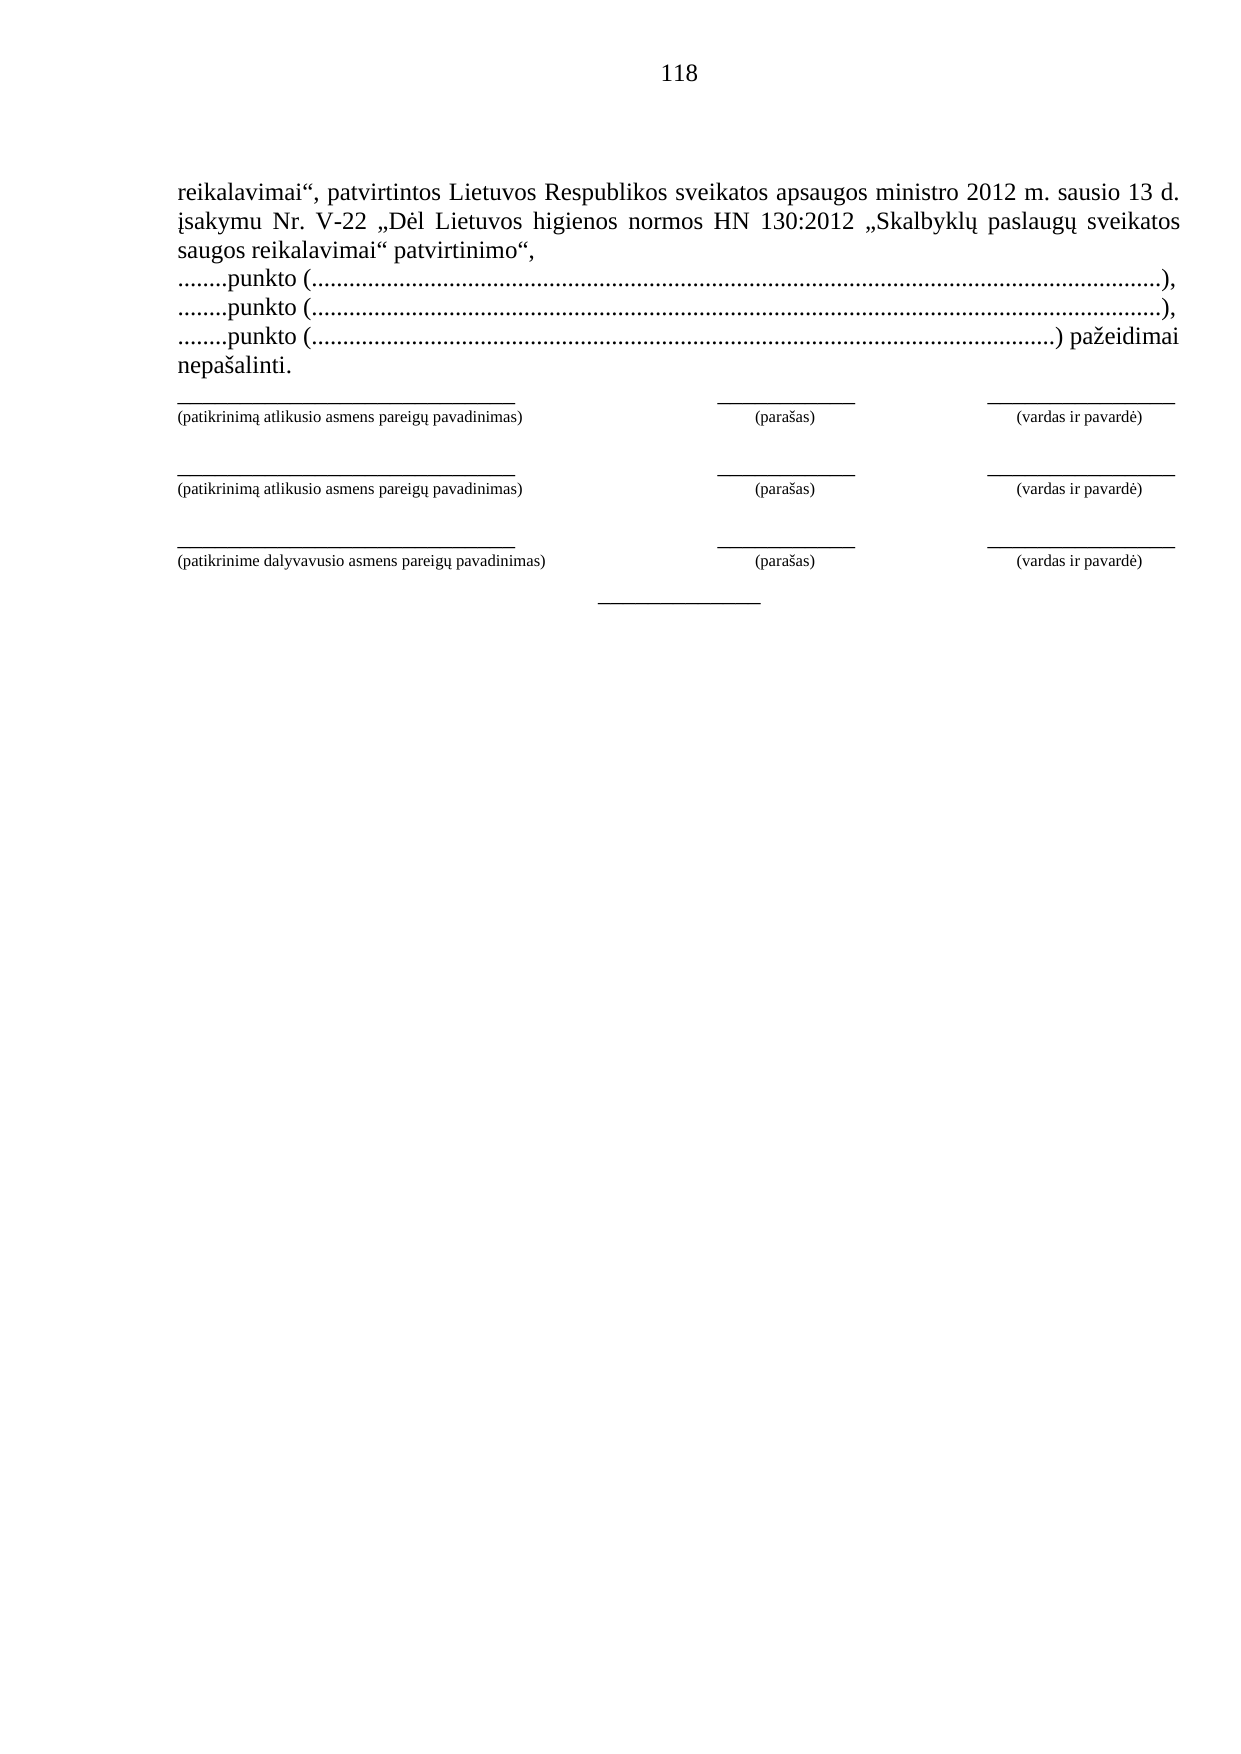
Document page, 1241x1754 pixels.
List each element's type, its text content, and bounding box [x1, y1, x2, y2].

text (patikrinimą atlikusio asmens pareigų pavadinimas) (parašas) (vardas ir pavardė) [177, 479, 1181, 498]
text _____________ [177, 578, 1181, 606]
text (patikrinime dalyvavusio asmens pareigų pavadinimas) (parašas) (vardas ir pavardė) [177, 551, 1181, 570]
text ........punkto (........................................................................................................................................), [177, 292, 1181, 321]
text ___________________________ ___________ _______________ [177, 450, 1181, 479]
text reikalavimai“, patvirtintos Lietuvos Respublikos sveikatos apsaugos ministro 2012 m. sausio 13 d. įsakymu Nr. V-22 „Dėl Lietuvos higienos normos HN 130:2012 „Skalbyklų paslaugų sveikatos saugos reikalavimai“ patvirtinimo“, [177, 177, 1181, 263]
text ........punkto (........................................................................................................................................), [177, 263, 1181, 292]
text ___________________________ ___________ _______________ [177, 378, 1181, 407]
text ___________________________ ___________ _______________ [177, 522, 1181, 551]
text ........punkto (.......................................................................................................................) pažeidimai nepašalinti. [177, 321, 1181, 378]
text (patikrinimą atlikusio asmens pareigų pavadinimas) (parašas) (vardas ir pavardė) [177, 407, 1181, 426]
